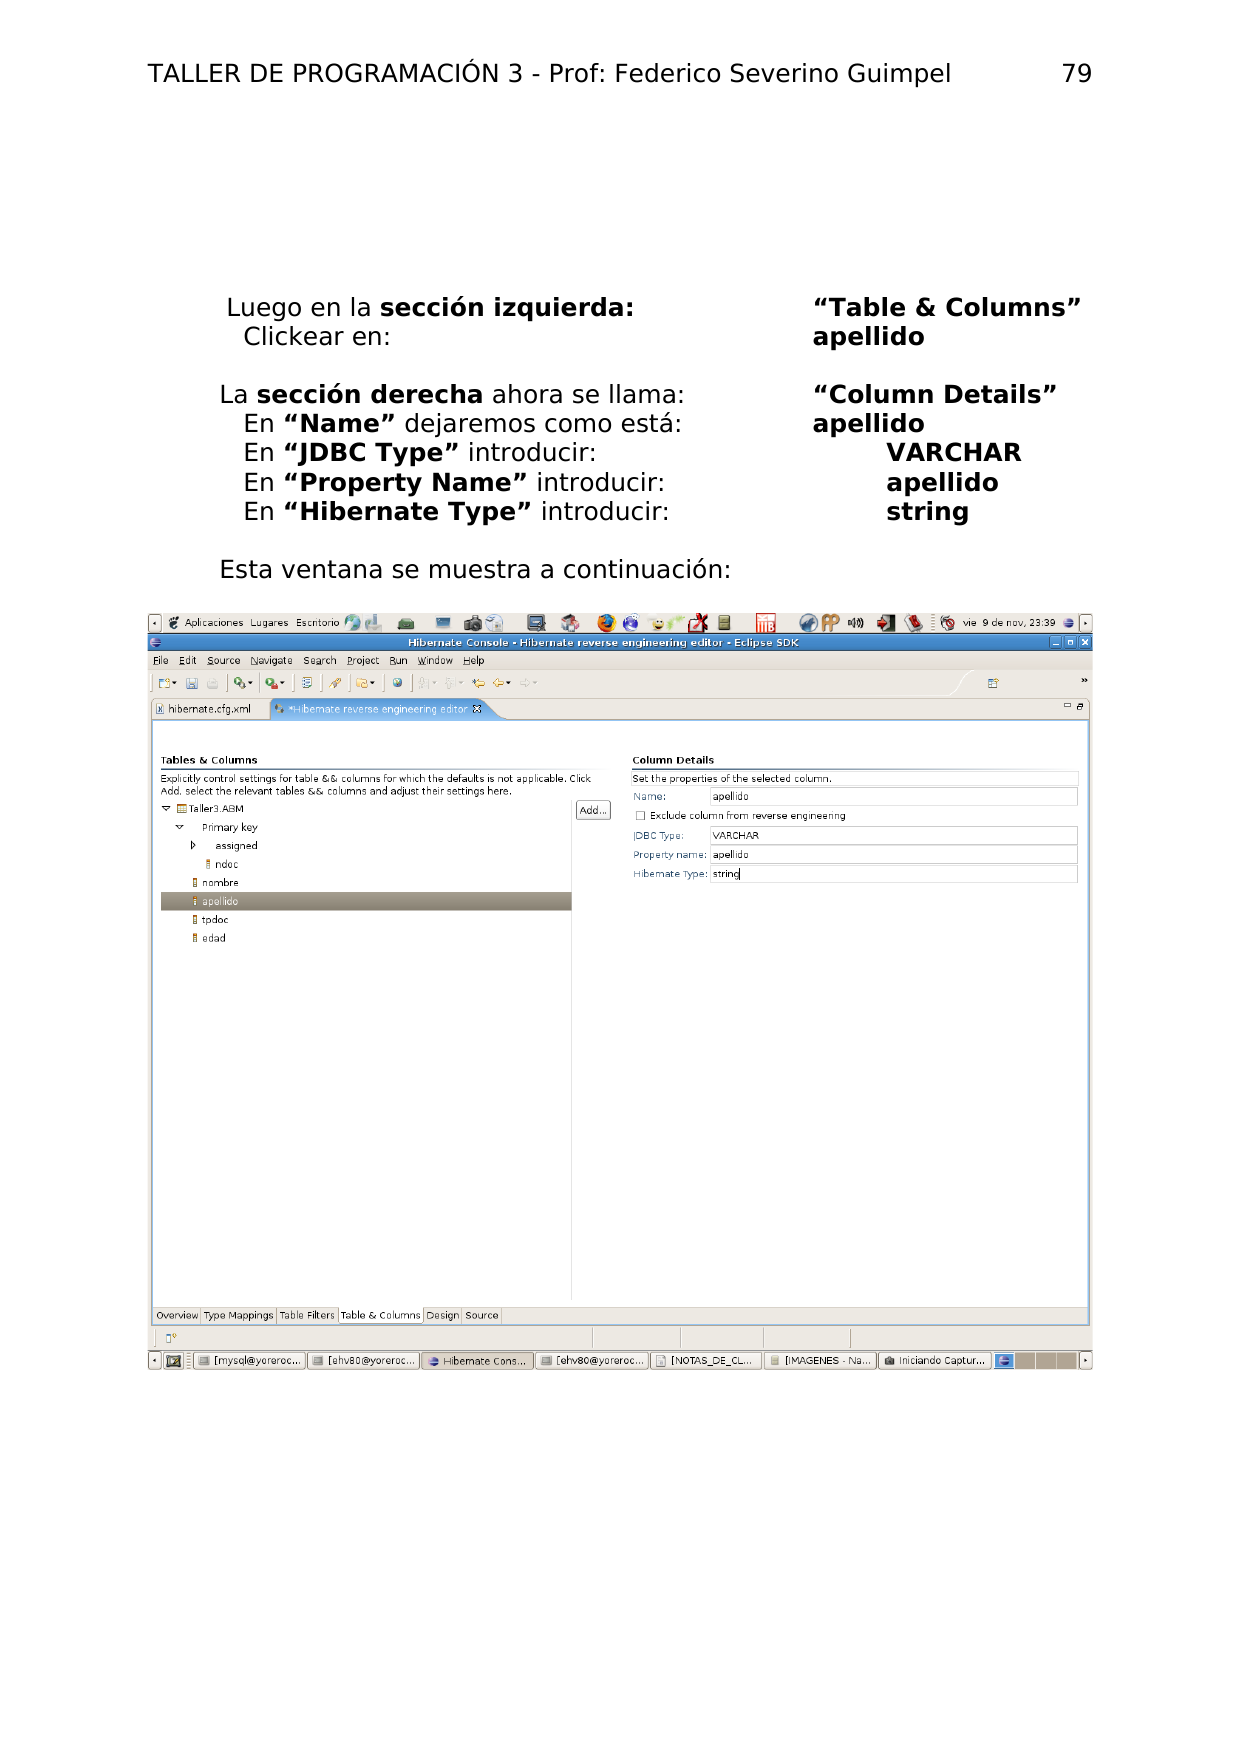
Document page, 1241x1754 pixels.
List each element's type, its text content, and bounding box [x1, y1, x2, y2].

text Esta ventana se muestra a continuación: [148, 555, 1093, 584]
text En “Name” dejaremos como está: apellido [148, 409, 1093, 438]
text En “Property Name” introducir: apellido [148, 468, 1093, 497]
text En “Hibernate Type” introducir: string [148, 497, 1093, 526]
text Clickear en: apellido [148, 322, 1093, 351]
text La sección derecha ahora se llama: “Column Details” [148, 380, 1093, 409]
picture [147, 613, 1093, 1370]
text Luego en la sección izquierda: “Table & Columns” [148, 293, 1093, 322]
text En “JDBC Type” introducir: VARCHAR [148, 438, 1093, 468]
